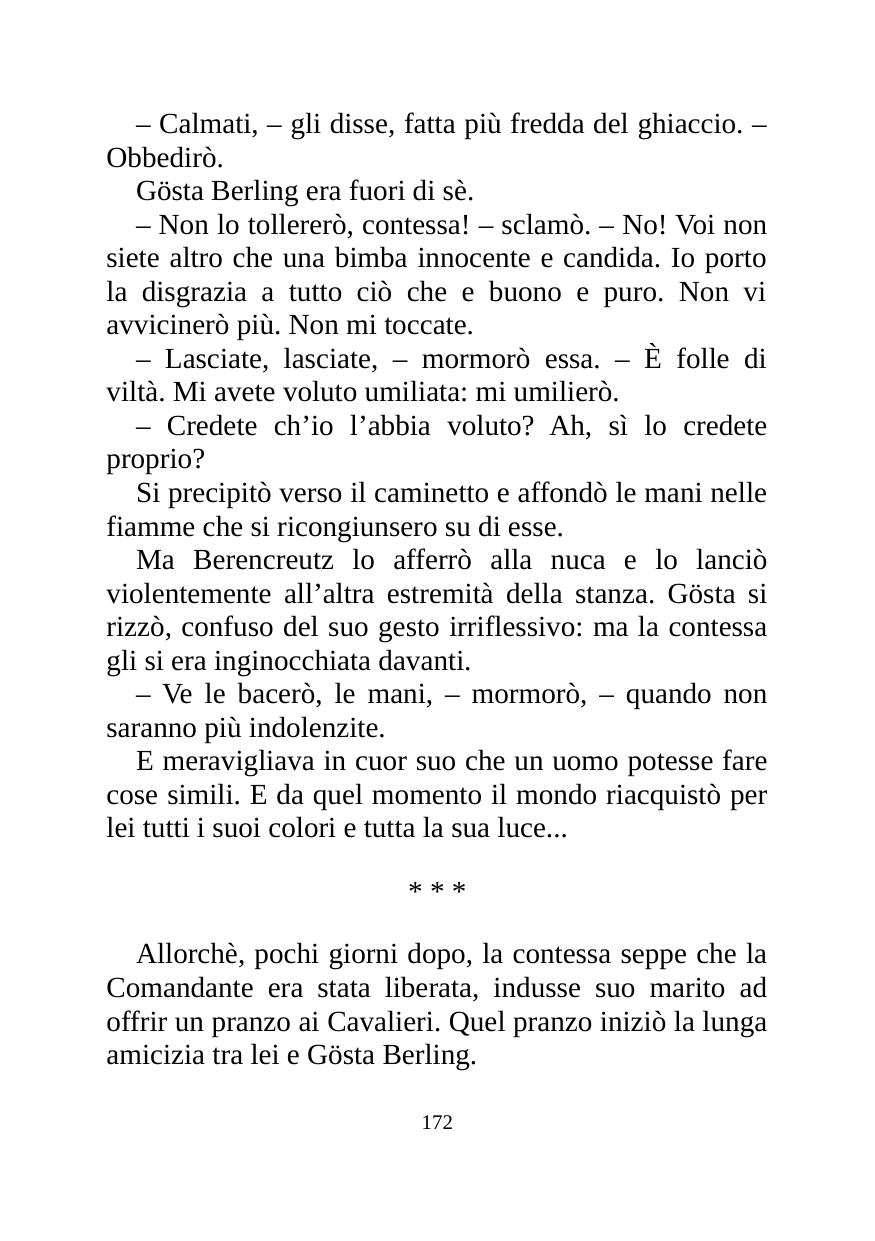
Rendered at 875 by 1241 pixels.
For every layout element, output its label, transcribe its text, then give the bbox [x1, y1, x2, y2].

text Gösta Berling era fuori di sè. [106, 173, 768, 207]
text Si precipitò verso il caminetto e affondò le mani nelle fiamme che si ricongiunsero su di esse. [106, 475, 768, 542]
text – Ve le bacerò, le mani, – mormorò, – quando non saranno più indolenzite. [106, 676, 768, 743]
text – Lasciate, lasciate, – mormorò essa. – È folle di viltà. Mi avete voluto umiliata: mi umilierò. [106, 341, 768, 408]
text Ma Berencreutz lo afferrò alla nuca e lo lanciò violentemente all’altra estremità della stanza. Gösta si rizzò, confuso del suo gesto irriflessivo: ma la contessa gli si era inginocchiata davanti. [106, 542, 768, 676]
text Allorchè, pochi giorni dopo, la contessa seppe che la Comandante era stata liberata, indusse suo marito ad offrir un pranzo ai Cavalieri. Quel pranzo iniziò la lunga amicizia tra lei e Gösta Berling. [106, 937, 768, 1071]
text E meravigliava in cuor suo che un uomo potesse fare cose simili. E da quel momento il mondo riacquistò per lei tutti i suoi colori e tutta la sua luce... [106, 743, 768, 844]
text * * * [106, 874, 768, 907]
text – Credete ch’io l’abbia voluto? Ah, sì lo credete proprio? [106, 408, 768, 475]
text – Calmati, – gli disse, fatta più fredda del ghiaccio. – Obbedirò. [106, 106, 768, 173]
text – Non lo tollererò, contessa! – sclamò. – No! Voi non siete altro che una bimba innocente e candida. Io porto la disgrazia a tutto ciò che e buono e puro. Non vi avvicinerò più. Non mi toccate. [106, 207, 768, 341]
